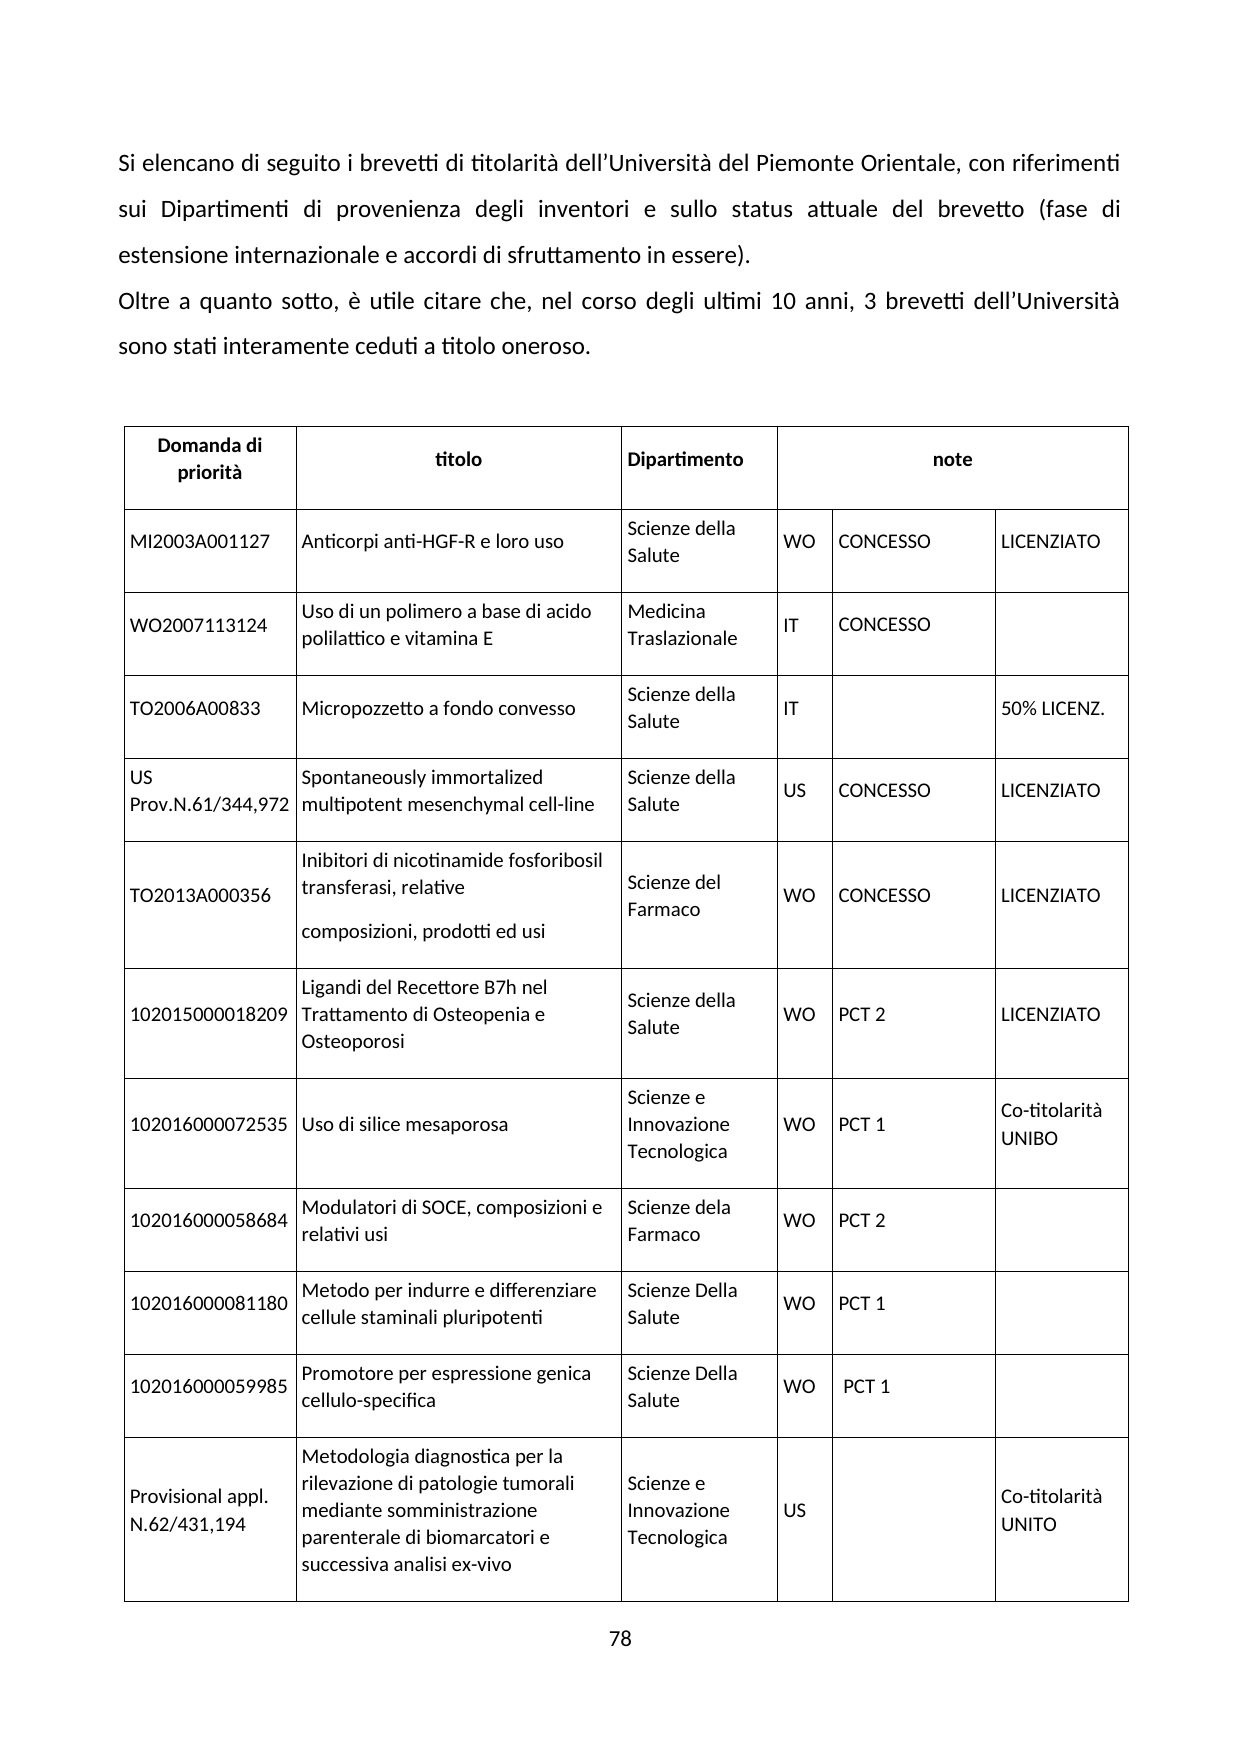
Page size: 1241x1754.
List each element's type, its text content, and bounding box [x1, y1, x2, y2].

table_cell LICENZIATO [996, 759, 1128, 841]
table_cell CONCESSO [833, 759, 995, 841]
table_cell Inibitori di nicotinamide fosforibosil transferasi, relative composizioni, prodotti ed usi [297, 842, 621, 968]
table_cell MI2003A001127 [125, 510, 296, 592]
table_header titolo [297, 427, 621, 509]
table_cell CONCESSO [833, 593, 995, 675]
table_cell Scienze della Salute [622, 969, 777, 1078]
table_cell WO [778, 1355, 832, 1437]
table_cell WO [778, 969, 832, 1078]
table_cell PCT 1 [833, 1272, 995, 1354]
table_cell Scienze e Innovazione Tecnologica [622, 1438, 777, 1601]
text Oltre a quanto sotto, è utile citare che, nel corso degli ultimi 10 anni, 3 brevetti dell’Università sono stati interamente ceduti a titolo oneroso. [118, 285, 1122, 361]
table_cell Scienze della Salute [622, 676, 777, 758]
table_header note [778, 427, 1128, 509]
table_cell Medicina Traslazionale [622, 593, 777, 675]
table_cell Anticorpi anti-HGF-R e loro uso [297, 510, 621, 592]
table_cell 102016000059985 [125, 1355, 296, 1437]
table_cell Spontaneously immortalized multipotent mesenchymal cell-line [297, 759, 621, 841]
table_cell US [778, 759, 832, 841]
table_cell [833, 1438, 995, 1601]
table_cell Metodo per indurre e differenziare cellule staminali pluripotenti [297, 1272, 621, 1354]
table_cell PCT 1 [833, 1355, 995, 1437]
table_cell TO2006A00833 [125, 676, 296, 758]
table_cell Co-titolarità UNIBO [996, 1079, 1128, 1188]
table_cell IT [778, 593, 832, 675]
table_cell PCT 1 [833, 1079, 995, 1188]
table_header Dipartimento [622, 427, 777, 509]
table_cell Scienze Della Salute [622, 1272, 777, 1354]
table_cell WO [778, 1079, 832, 1188]
table_cell LICENZIATO [996, 842, 1128, 968]
table_cell Metodologia diagnostica per la rilevazione di patologie tumorali mediante somministrazione parenterale di biomarcatori e successiva analisi ex-vivo [297, 1438, 621, 1601]
table_cell PCT 2 [833, 969, 995, 1078]
table_cell Scienze Della Salute [622, 1355, 777, 1437]
table_cell US Prov.N.61/344,972 [125, 759, 296, 841]
table_cell Ligandi del Recettore B7h nel Trattamento di Osteopenia e Osteoporosi [297, 969, 621, 1078]
table_cell US [778, 1438, 832, 1601]
table_cell [996, 1272, 1128, 1354]
table_cell Scienze della Salute [622, 510, 777, 592]
table_cell [996, 1355, 1128, 1437]
table_cell CONCESSO [833, 842, 995, 968]
text Si elencano di seguito i brevetti di titolarità dell’Università del Piemonte Orientale, con riferimenti sui Dipartimenti di provenienza degli inventori e sullo status attuale del brevetto (fase di estensione internazionale e accordi di sfruttamento in essere). [118, 148, 1122, 269]
table_cell WO2007113124 [125, 593, 296, 675]
table_cell CONCESSO [833, 510, 995, 592]
table_cell LICENZIATO [996, 510, 1128, 592]
table_cell Modulatori di SOCE, composizioni e relativi usi [297, 1189, 621, 1271]
table_header Domanda di priorità [125, 427, 296, 509]
table_cell 50% LICENZ. [996, 676, 1128, 758]
table_cell [833, 676, 995, 758]
table_cell Uso di un polimero a base di acido polilattico e vitamina E [297, 593, 621, 675]
table_cell WO [778, 510, 832, 592]
table_cell Co-titolarità UNITO [996, 1438, 1128, 1601]
table_cell PCT 2 [833, 1189, 995, 1271]
table_cell Scienze dela Farmaco [622, 1189, 777, 1271]
table_cell [996, 593, 1128, 675]
table_cell WO [778, 1272, 832, 1354]
table_cell WO [778, 1189, 832, 1271]
table_cell 102016000081180 [125, 1272, 296, 1354]
table_cell LICENZIATO [996, 969, 1128, 1078]
table_cell 102016000058684 [125, 1189, 296, 1271]
table_cell Provisional appl. N.62/431,194 [125, 1438, 296, 1601]
table_cell WO [778, 842, 832, 968]
table_cell Uso di silice mesaporosa [297, 1079, 621, 1188]
table_cell Promotore per espressione genica cellulo-specifica [297, 1355, 621, 1437]
table_cell Micropozzetto a fondo convesso [297, 676, 621, 758]
table_cell 102016000072535 [125, 1079, 296, 1188]
table_cell TO2013A000356 [125, 842, 296, 968]
table_cell Scienze del Farmaco [622, 842, 777, 968]
table_cell IT [778, 676, 832, 758]
table_cell Scienze e Innovazione Tecnologica [622, 1079, 777, 1188]
table_cell [996, 1189, 1128, 1271]
table_cell Scienze della Salute [622, 759, 777, 841]
table_cell 102015000018209 [125, 969, 296, 1078]
